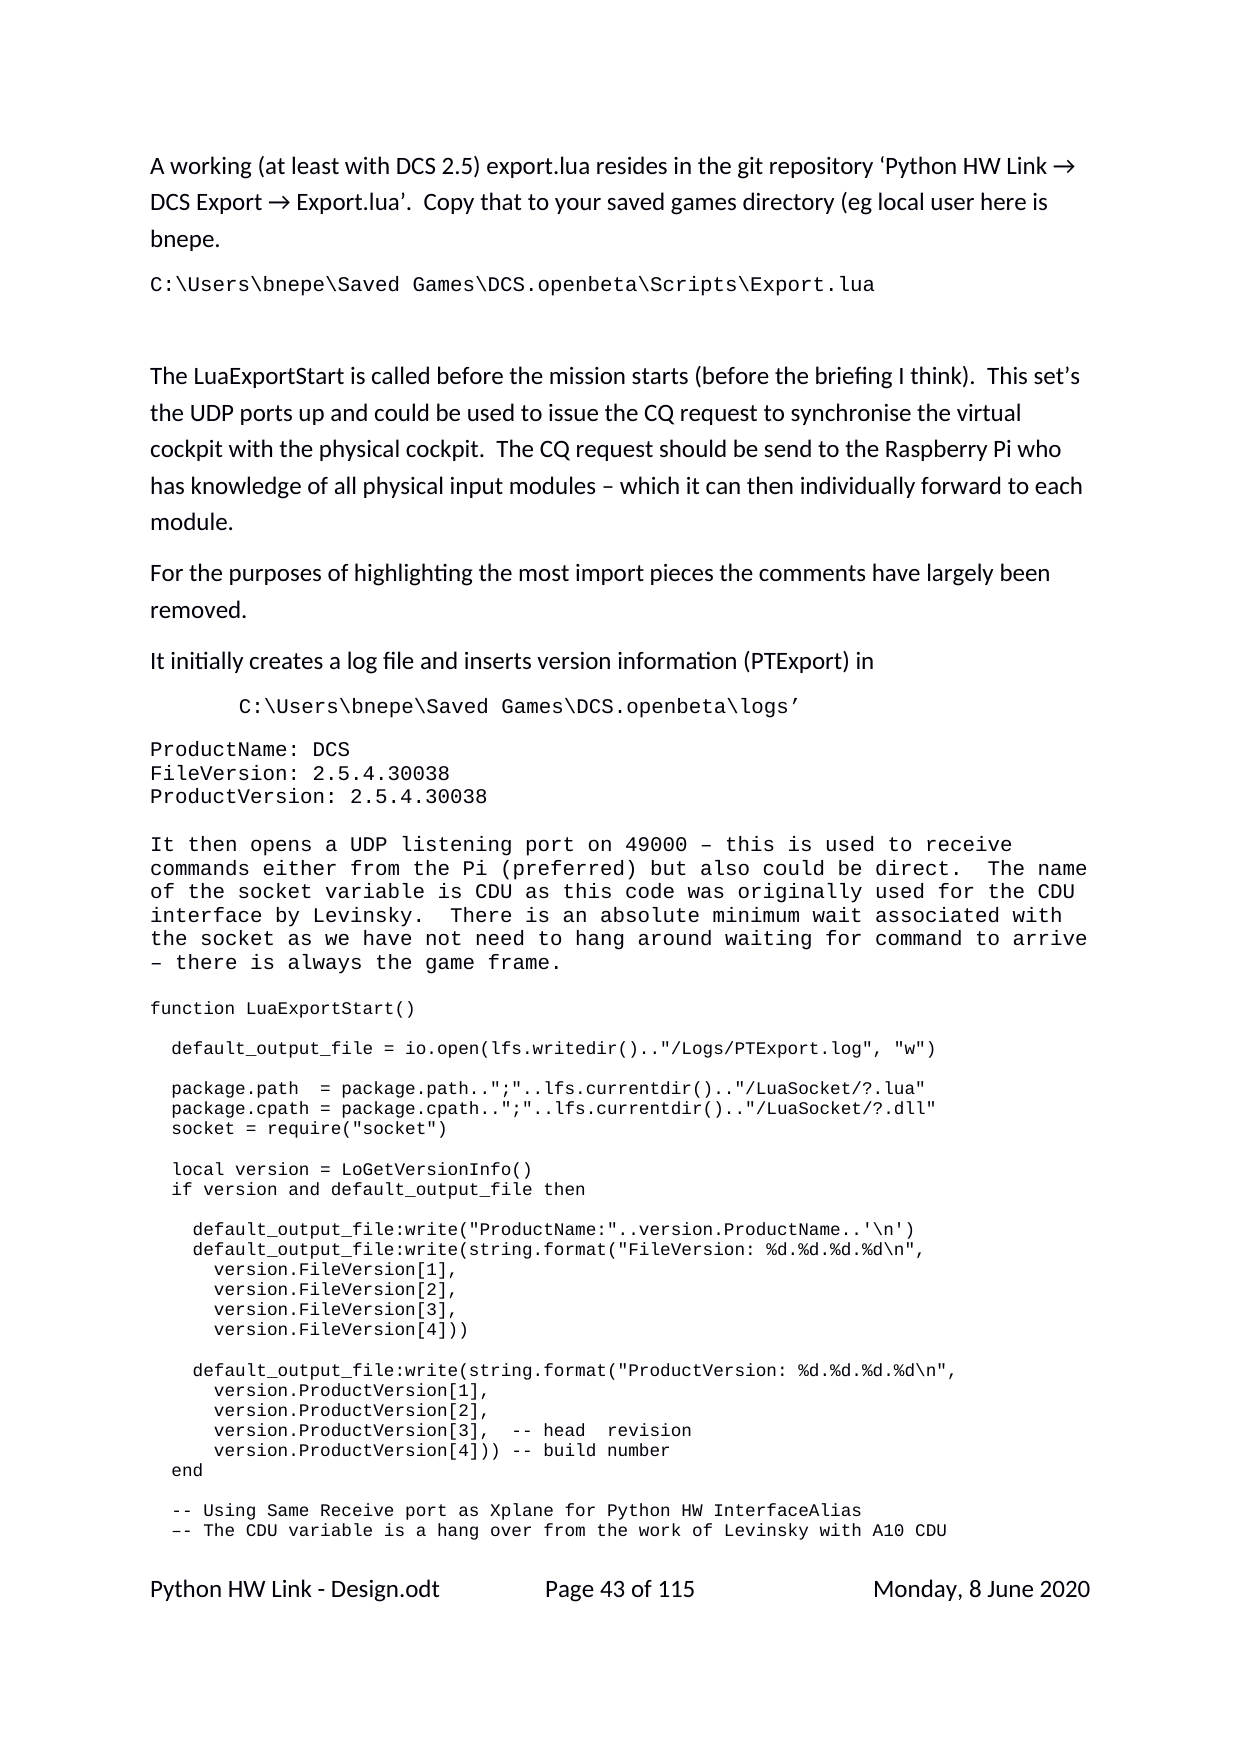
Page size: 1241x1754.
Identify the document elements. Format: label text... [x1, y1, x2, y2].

text if version and default_output_file then [150, 1180, 1090, 1200]
text version.ProductVersion[3], -- head revision [150, 1422, 1090, 1442]
text version.ProductVersion[4])) -- build number [150, 1442, 1090, 1462]
text version.ProductVersion[1], [150, 1381, 1090, 1401]
text It initially creates a log file and inserts version information (PTExport) in [150, 645, 1090, 676]
text ProductName: DCS [150, 739, 1090, 763]
text socket = require("socket") [150, 1120, 1090, 1140]
text C:\Users\bnepe\Saved Games\DCS.openbeta\Scripts\Export.lua [150, 274, 1090, 298]
text C:\Users\bnepe\Saved Games\DCS.openbeta\logs’ [150, 696, 1090, 720]
text -- Using Same Receive port as Xplane for Python HW InterfaceAlias [150, 1502, 1090, 1522]
text version.ProductVersion[2], [150, 1401, 1090, 1422]
text default_output_file = io.open(lfs.writedir().."/Logs/PTExport.log", "w") [150, 1039, 1090, 1060]
text function LuaExportStart() [150, 999, 1090, 1019]
text –- The CDU variable is a hang over from the work of Levinsky with A10 CDU [150, 1522, 1090, 1542]
text default_output_file:write(string.format("FileVersion: %d.%d.%d.%d\n", [150, 1241, 1090, 1261]
text local version = LoGetVersionInfo() [150, 1160, 1090, 1180]
text version.FileVersion[1], [150, 1261, 1090, 1281]
text package.path = package.path..";"..lfs.currentdir().."/LuaSocket/?.lua" [150, 1080, 1090, 1100]
text version.FileVersion[2], [150, 1281, 1090, 1301]
text It then opens a UDP listening port on 49000 – this is used to receive commands either from the Pi (preferred) but also could be direct. The name of the socket variable is CDU as this code was originally used for the CDU interface by Levinsky. There is an absolute minimum wait associated with the socket as we have not need to hang around waiting for command to arrive – there is always the game frame. [150, 834, 1090, 976]
text A working (at least with DCS 2.5) export.lua resides in the git repository ‘Python HW Link → DCS Export → Export.lua’. Copy that to your saved games directory (eg local user here is bnepe. [150, 150, 1090, 254]
text package.cpath = package.cpath..";"..lfs.currentdir().."/LuaSocket/?.dll" [150, 1100, 1090, 1120]
text For the purposes of highlighting the most import pieces the comments have largely been removed. [150, 557, 1090, 624]
text ProductVersion: 2.5.4.30038 [150, 787, 1090, 810]
text default_output_file:write(string.format("ProductVersion: %d.%d.%d.%d\n", [150, 1361, 1090, 1381]
text FileVersion: 2.5.4.30038 [150, 763, 1090, 787]
text version.FileVersion[4])) [150, 1321, 1090, 1341]
text version.FileVersion[3], [150, 1301, 1090, 1321]
text The LuaExportStart is called before the mission starts (before the briefing I think). This set’s the UDP ports up and could be used to issue the CQ request to synchronise the virtual cockpit with the physical cockpit. The CQ request should be send to the Raspberry Pi who has knowledge of all physical input modules – which it can then individually forward to each module. [150, 360, 1090, 537]
text end [150, 1462, 1090, 1482]
text default_output_file:write("ProductName:"..version.ProductName..'\n') [150, 1221, 1090, 1241]
